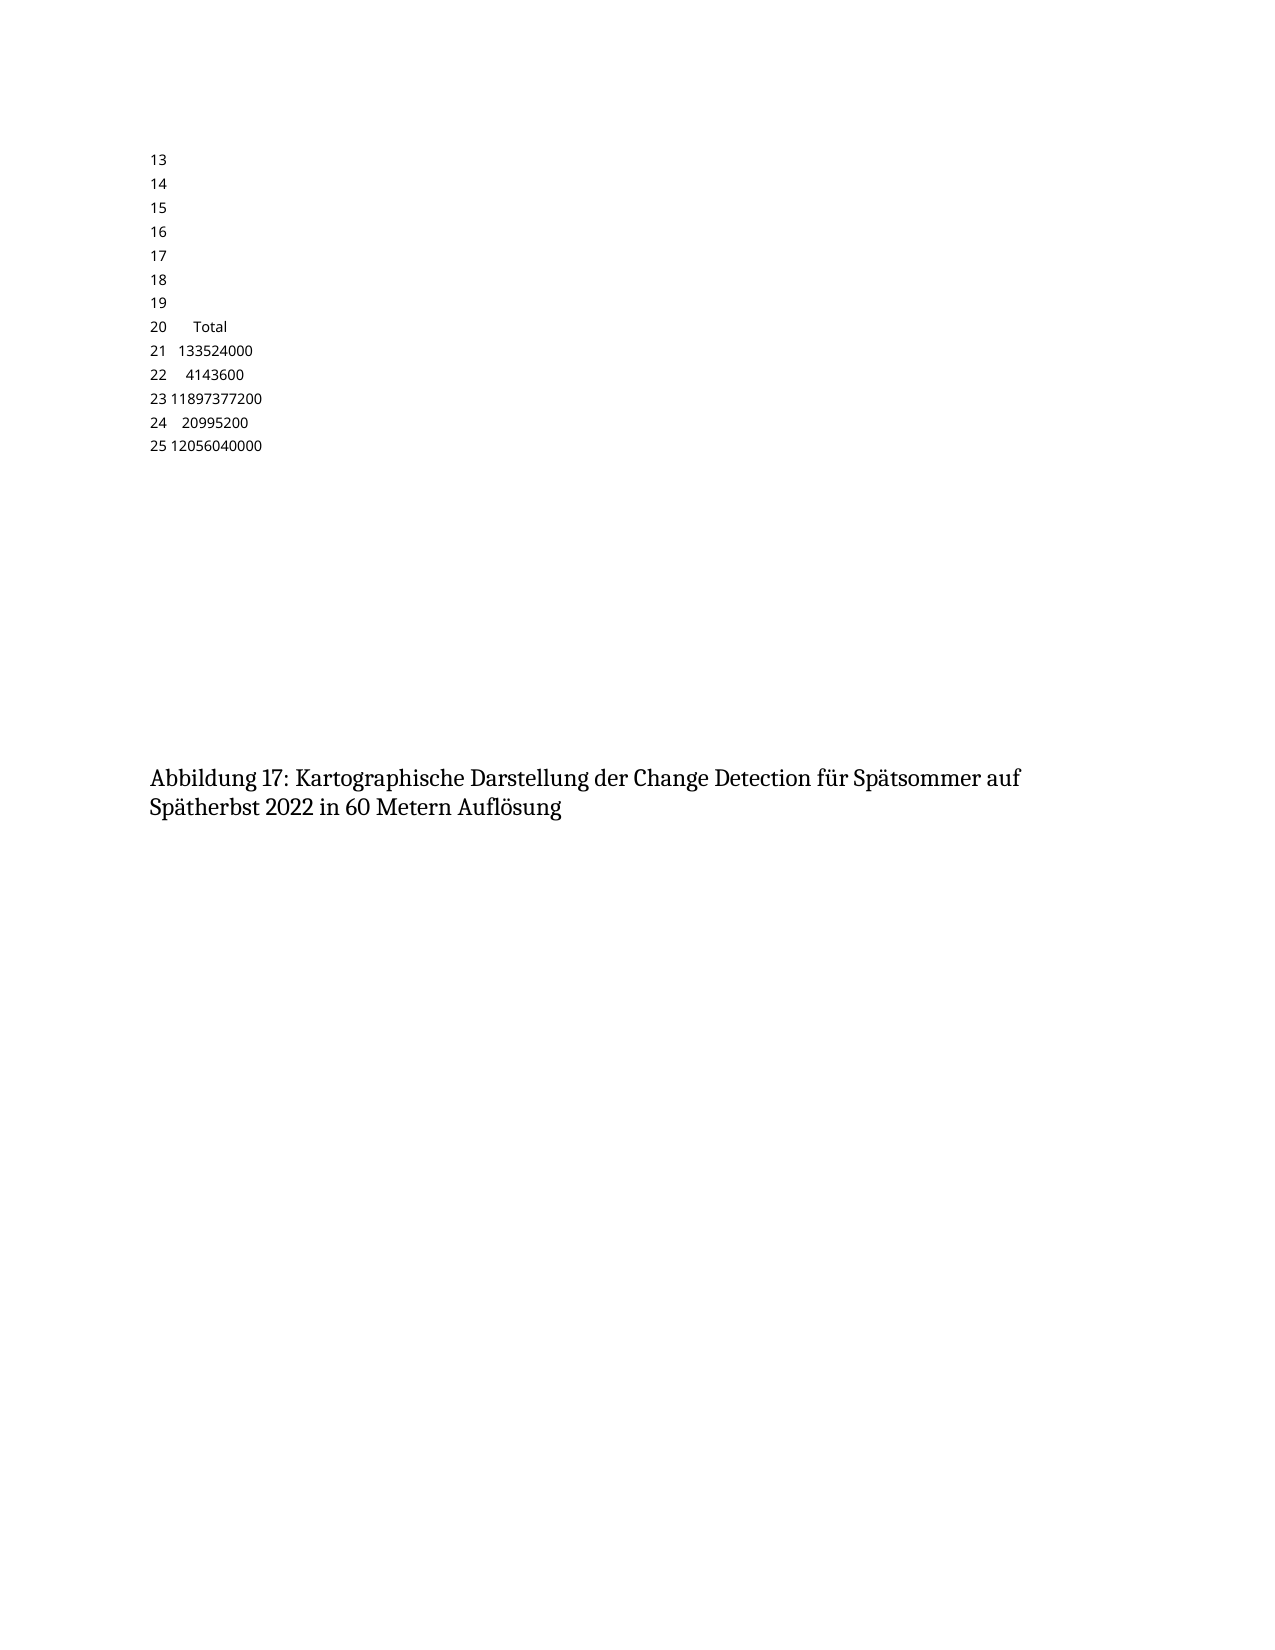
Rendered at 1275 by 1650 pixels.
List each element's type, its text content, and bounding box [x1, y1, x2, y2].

text 22 4143600 [150, 365, 1125, 384]
text 14 [150, 174, 1125, 194]
text 13 [150, 150, 1125, 170]
text 16 [150, 222, 1125, 241]
text 17 [150, 245, 1125, 265]
text 24 20995200 [150, 412, 1125, 432]
text 19 [150, 293, 1125, 313]
text Abbildung 17: Kartographische Darstellung der Change Detection für Spätsommer auf Spätherbst 2022 in 60 Metern Auflösung [150, 764, 1125, 821]
text 23 11897377200 [150, 388, 1125, 408]
text 21 133524000 [150, 341, 1125, 361]
text 25 12056040000 [150, 436, 1125, 456]
text 18 [150, 269, 1125, 289]
text 20 Total [150, 317, 1125, 337]
text 15 [150, 198, 1125, 218]
